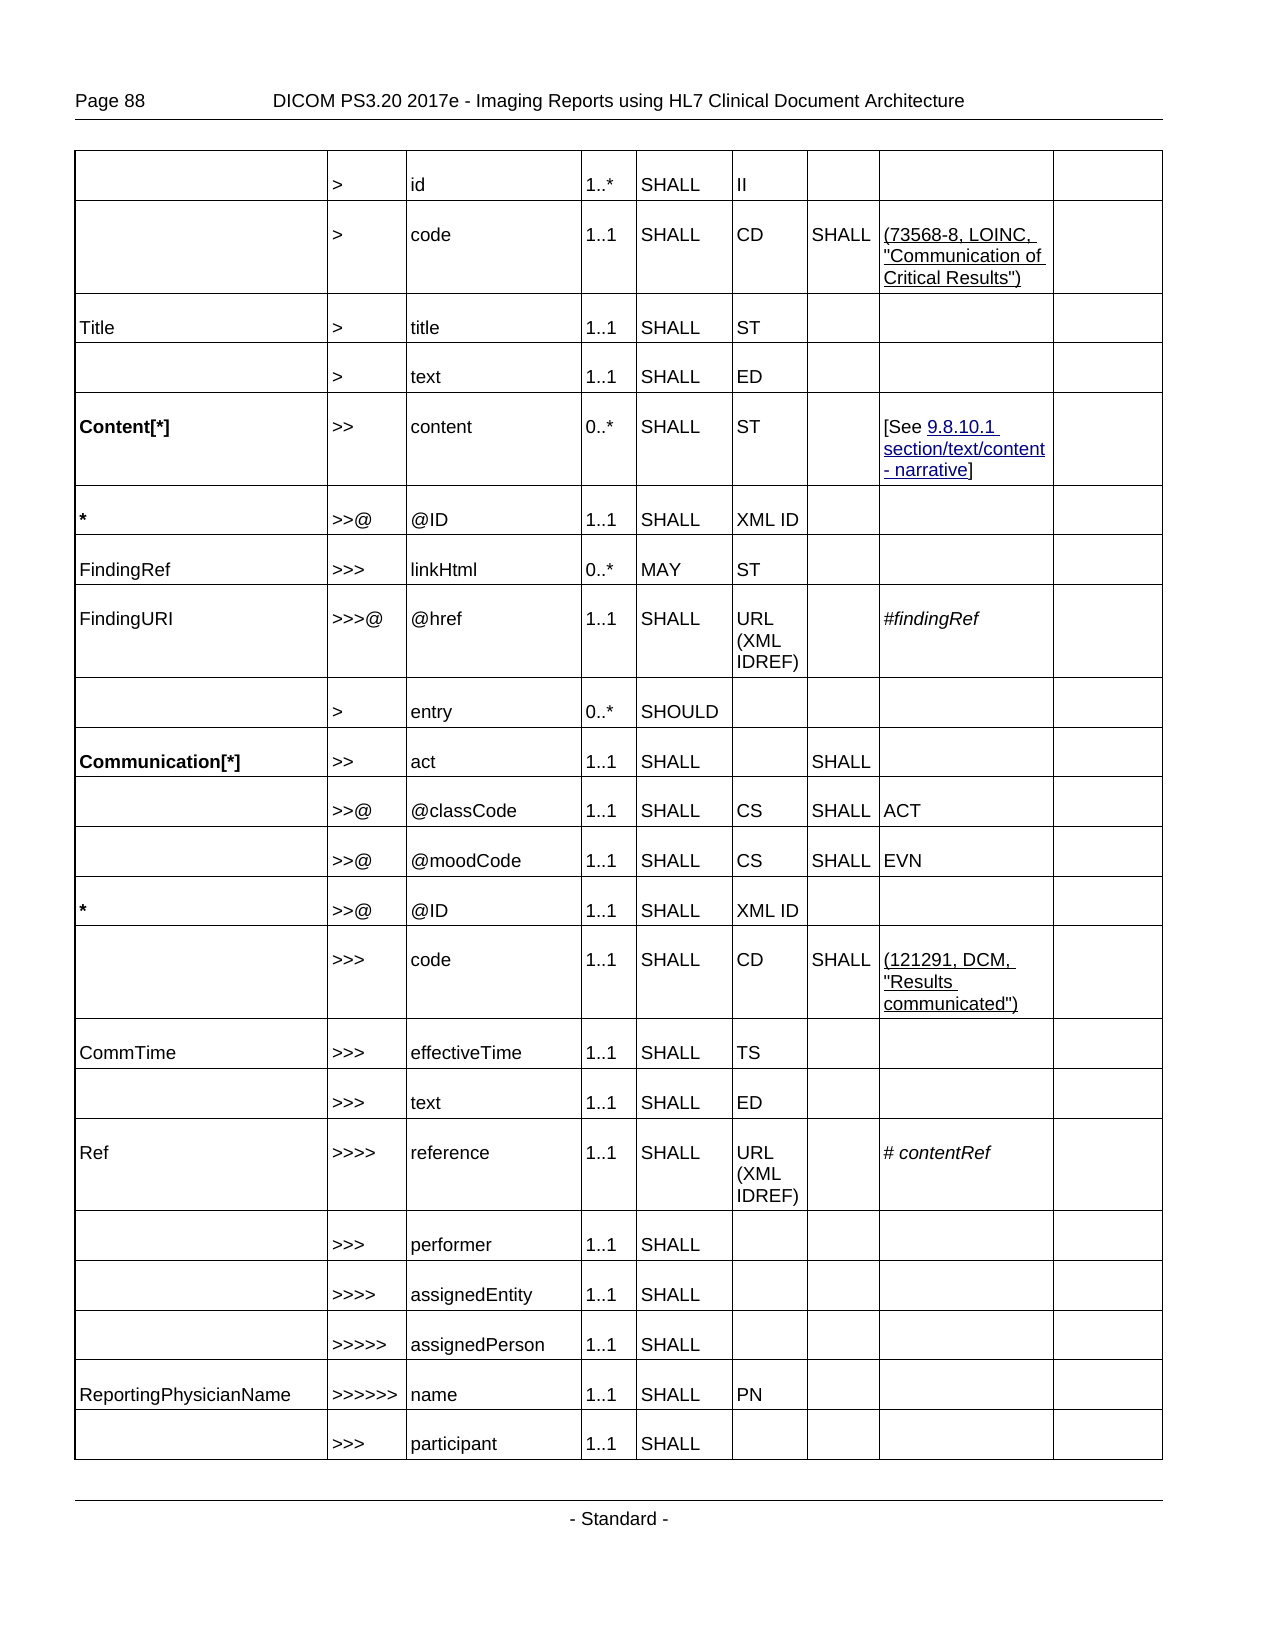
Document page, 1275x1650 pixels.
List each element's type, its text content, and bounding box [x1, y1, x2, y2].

table_cell [76, 343, 327, 392]
table_cell 1..1 [582, 777, 636, 826]
table_cell [76, 1211, 327, 1260]
table_cell [733, 728, 807, 776]
table_cell (73568-8, LOINC, "Communication of Critical Results") [880, 201, 1053, 292]
table_cell MAY [637, 535, 732, 584]
table_cell SHALL [637, 585, 732, 677]
table_cell [1054, 1410, 1162, 1459]
table_cell @moodCode [407, 827, 581, 876]
table_cell SHALL [637, 1119, 732, 1210]
table_cell SHALL [637, 827, 732, 876]
table_cell [880, 1311, 1053, 1359]
table_cell entry [407, 678, 581, 727]
table_cell 1..1 [582, 877, 636, 925]
table_cell code [407, 201, 581, 292]
table_cell [808, 1019, 879, 1068]
table_cell link​Html [407, 535, 581, 584]
table_cell SHALL [637, 151, 732, 200]
table_cell [1054, 777, 1162, 826]
table_cell [1054, 1311, 1162, 1359]
table_cell 1..1 [582, 1261, 636, 1310]
table_cell [808, 877, 879, 925]
table_cell SHALL [637, 201, 732, 292]
table_cell >>> [328, 1069, 406, 1117]
table_cell Finding​URI [76, 585, 327, 677]
table_cell content [407, 393, 581, 485]
table_cell [808, 486, 879, 534]
table_cell SHALL [637, 728, 732, 776]
table_cell > [328, 151, 406, 200]
table_cell 1..1 [582, 1410, 636, 1459]
table_cell EVN [880, 827, 1053, 876]
table_cell [808, 1069, 879, 1117]
table_cell SHALL [637, 1261, 732, 1310]
table_cell SHALL [637, 777, 732, 826]
table_cell 0..* [582, 393, 636, 485]
table_cell PN [733, 1360, 807, 1409]
table_cell SHALL [637, 486, 732, 534]
table_cell [880, 877, 1053, 925]
table_cell @ID [407, 486, 581, 534]
table_cell Content[*] [76, 393, 327, 485]
table_cell 1..1 [582, 201, 636, 292]
table_cell [76, 1261, 327, 1310]
table_cell SHALL [637, 1019, 732, 1068]
table_cell >>>> [328, 1119, 406, 1210]
table_cell 1..1 [582, 343, 636, 392]
table_cell * [76, 877, 327, 925]
table_cell [733, 1311, 807, 1359]
table_cell TS [733, 1019, 807, 1068]
table_cell [808, 535, 879, 584]
table_cell [880, 535, 1053, 584]
table_cell SHALL [637, 1211, 732, 1260]
table_cell [76, 151, 327, 200]
table_cell [808, 1261, 879, 1310]
table_cell 1..1 [582, 1119, 636, 1210]
table_cell text [407, 1069, 581, 1117]
table_cell Communication[*] [76, 728, 327, 776]
table_cell reference [407, 1119, 581, 1210]
table_cell ST [733, 535, 807, 584]
table_cell >>>> [328, 1261, 406, 1310]
table_cell SHALL [637, 926, 732, 1018]
table_cell SHOULD [637, 678, 732, 727]
table_cell >>@ [328, 777, 406, 826]
table_cell >>>>> [328, 1311, 406, 1359]
table_cell URL (XML IDREF) [733, 1119, 807, 1210]
table_cell [880, 1360, 1053, 1409]
table_cell (121291, DCM, "Results communicated") [880, 926, 1053, 1018]
table_cell URL (XML IDREF) [733, 585, 807, 677]
table_cell >> [328, 393, 406, 485]
table_cell assignedPerson [407, 1311, 581, 1359]
table_cell 1..1 [582, 1360, 636, 1409]
table_cell [808, 1311, 879, 1359]
table_cell [808, 393, 879, 485]
table_cell [See 9.8.10.1 section/text/content - narrative] [880, 393, 1053, 485]
table_cell [1054, 151, 1162, 200]
table_cell [1054, 827, 1162, 876]
table_cell [733, 1261, 807, 1310]
table_cell [1054, 585, 1162, 677]
table_cell SHALL [637, 1360, 732, 1409]
table_cell >>@ [328, 486, 406, 534]
table_cell Comm​Time [76, 1019, 327, 1068]
table_cell [1054, 201, 1162, 292]
table_cell 1..1 [582, 1019, 636, 1068]
table_cell >>> [328, 926, 406, 1018]
table_cell [808, 1119, 879, 1210]
table_cell [808, 1211, 879, 1260]
table_cell [1054, 343, 1162, 392]
table_cell [808, 678, 879, 727]
table_cell > [328, 678, 406, 727]
table_cell [1054, 1211, 1162, 1260]
table_cell SHALL [808, 201, 879, 292]
table_cell 1..1 [582, 728, 636, 776]
table_cell [1054, 926, 1162, 1018]
table_cell code [407, 926, 581, 1018]
table_cell ST [733, 294, 807, 342]
table_cell SHALL [637, 393, 732, 485]
table_cell 1..1 [582, 1211, 636, 1260]
table_cell 1..* [582, 151, 636, 200]
table_cell [880, 678, 1053, 727]
table_cell XML ID [733, 486, 807, 534]
table_cell SHALL [637, 343, 732, 392]
table_cell [1054, 1019, 1162, 1068]
table_cell performer [407, 1211, 581, 1260]
table_cell [880, 486, 1053, 534]
table_cell [880, 343, 1053, 392]
table_cell 1..1 [582, 827, 636, 876]
table_cell [808, 294, 879, 342]
table_cell [1054, 1360, 1162, 1409]
table_cell [880, 1261, 1053, 1310]
table_cell [808, 585, 879, 677]
table_cell [880, 728, 1053, 776]
table_cell >>>@ [328, 585, 406, 677]
table_cell >>>>>> [328, 1360, 406, 1409]
table_cell id [407, 151, 581, 200]
table_cell 1..1 [582, 926, 636, 1018]
table_cell [808, 151, 879, 200]
table_cell Ref [76, 1119, 327, 1210]
table_cell [1054, 1069, 1162, 1117]
table_cell [880, 1211, 1053, 1260]
table_cell >>@ [328, 827, 406, 876]
table_cell >>@ [328, 877, 406, 925]
table_cell [880, 1410, 1053, 1459]
table_cell 0..* [582, 535, 636, 584]
table_cell SHALL [637, 1410, 732, 1459]
table_cell SHALL [637, 877, 732, 925]
table_cell > [328, 343, 406, 392]
table_cell [1054, 294, 1162, 342]
table_cell [1054, 1119, 1162, 1210]
table_cell #findingRef [880, 585, 1053, 677]
table_cell [880, 1019, 1053, 1068]
table_cell >>> [328, 1410, 406, 1459]
table_cell [76, 1311, 327, 1359]
table_cell [880, 151, 1053, 200]
table_cell [1054, 393, 1162, 485]
table_cell [76, 678, 327, 727]
table_cell >>> [328, 535, 406, 584]
table_cell > [328, 201, 406, 292]
table_cell [880, 294, 1053, 342]
table_cell [1054, 877, 1162, 925]
table_cell [808, 1360, 879, 1409]
table_cell CS [733, 827, 807, 876]
table_cell * [76, 486, 327, 534]
table_cell SHALL [637, 1311, 732, 1359]
table_cell text [407, 343, 581, 392]
table_cell [76, 201, 327, 292]
table_cell 1..1 [582, 585, 636, 677]
table_cell [808, 1410, 879, 1459]
table_cell SHALL [637, 294, 732, 342]
table_cell [1054, 728, 1162, 776]
table_cell [1054, 678, 1162, 727]
table_cell SHALL [637, 1069, 732, 1117]
table_cell XML ID [733, 877, 807, 925]
table_cell title [407, 294, 581, 342]
table_cell 1..1 [582, 294, 636, 342]
table_cell [733, 1410, 807, 1459]
table_cell Title [76, 294, 327, 342]
table_cell 1..1 [582, 1069, 636, 1117]
table_cell SHALL [808, 827, 879, 876]
table_cell >>> [328, 1211, 406, 1260]
table_cell ED [733, 1069, 807, 1117]
table_cell [76, 1410, 327, 1459]
table_cell II [733, 151, 807, 200]
table_cell [733, 678, 807, 727]
table_cell participant [407, 1410, 581, 1459]
table_cell [1054, 486, 1162, 534]
table_cell CD [733, 926, 807, 1018]
table_cell @classCode [407, 777, 581, 826]
table_cell ED [733, 343, 807, 392]
table_cell assigned​Entity [407, 1261, 581, 1310]
table_cell [880, 1069, 1053, 1117]
table_cell SHALL [808, 777, 879, 826]
table_cell effective​Time [407, 1019, 581, 1068]
table_cell [808, 343, 879, 392]
table_cell name [407, 1360, 581, 1409]
table_cell act [407, 728, 581, 776]
table_cell [1054, 1261, 1162, 1310]
table_cell >>> [328, 1019, 406, 1068]
table_cell 0..* [582, 678, 636, 727]
table_cell 1..1 [582, 1311, 636, 1359]
table_cell [733, 1211, 807, 1260]
table_cell # content​Ref [880, 1119, 1053, 1210]
table_cell @ID [407, 877, 581, 925]
table_cell [76, 926, 327, 1018]
table_cell [76, 827, 327, 876]
table_cell SHALL [808, 926, 879, 1018]
table_cell > [328, 294, 406, 342]
table_cell Finding​Ref [76, 535, 327, 584]
table_cell ACT [880, 777, 1053, 826]
table_cell 1..1 [582, 486, 636, 534]
table_cell >> [328, 728, 406, 776]
table_cell [76, 1069, 327, 1117]
table_cell [76, 777, 327, 826]
table_cell CD [733, 201, 807, 292]
table_cell [1054, 535, 1162, 584]
table_cell CS [733, 777, 807, 826]
table_cell @href [407, 585, 581, 677]
table_cell ST [733, 393, 807, 485]
table_cell SHALL [808, 728, 879, 776]
table_cell Reporting​Physician​Name [76, 1360, 327, 1409]
